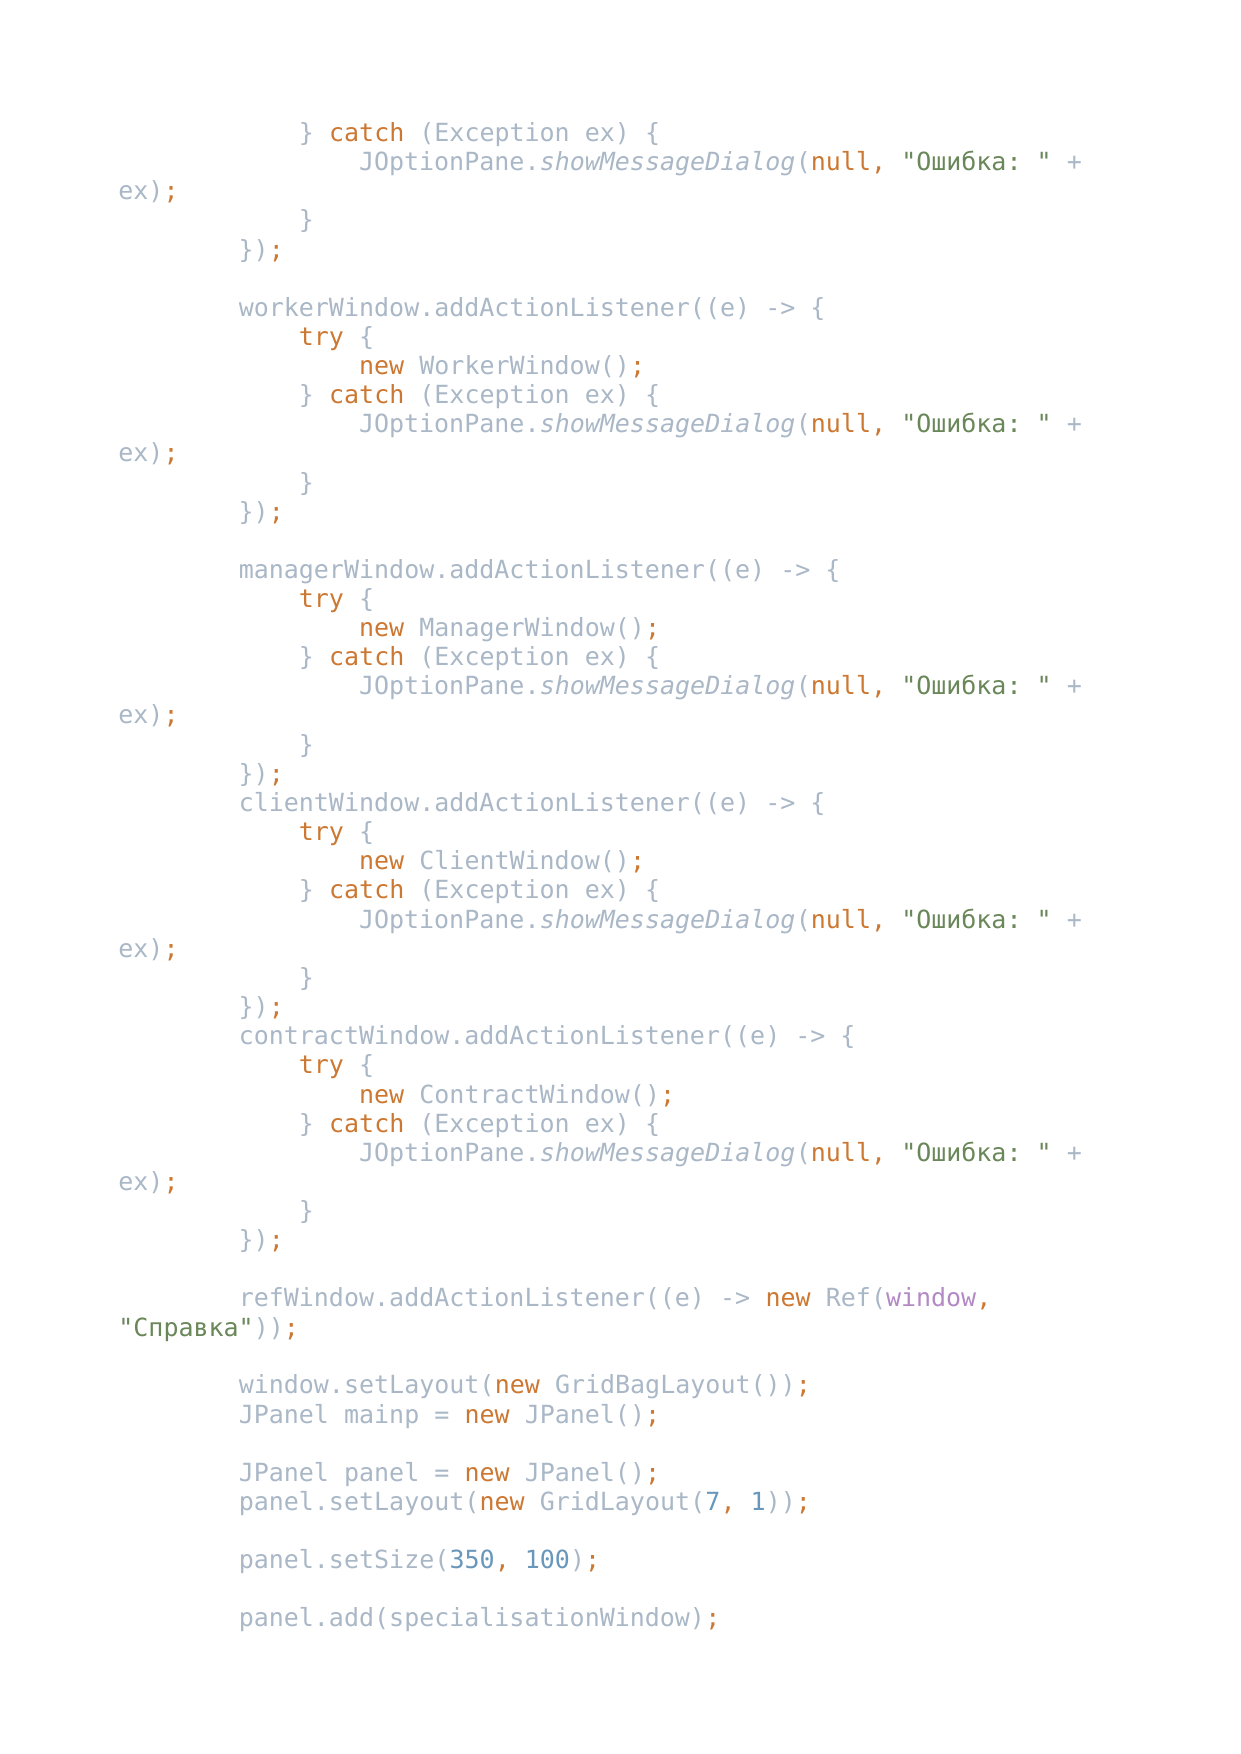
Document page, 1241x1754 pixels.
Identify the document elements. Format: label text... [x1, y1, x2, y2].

text } catch (Exception ex) { JOptionPane.showMessageDialog(null, "Ошибка: " + ex); } }); workerWindow.addActionListener((e) -> { try { new WorkerWindow(); } catch (Exception ex) { JOptionPane.showMessageDialog(null, "Ошибка: " + ex); } }); managerWindow.addActionListener((e) -> { try { new ManagerWindow(); } catch (Exception ex) { JOptionPane.showMessageDialog(null, "Ошибка: " + ex); } }); clientWindow.addActionListener((e) -> { try { new ClientWindow(); } catch (Exception ex) { JOptionPane.showMessageDialog(null, "Ошибка: " + ex); } }); contractWindow.addActionListener((e) -> { try { new ContractWindow(); } catch (Exception ex) { JOptionPane.showMessageDialog(null, "Ошибка: " + ex); } }); refWindow.addActionListener((e) -> new Ref(window, "Справка")); window.setLayout(new GridBagLayout()); JPanel mainp = new JPanel(); JPanel panel = new JPanel(); panel.setLayout(new GridLayout(7, 1)); panel.setSize(350, 100); panel.add(specialisationWindow); [118, 118, 1122, 1632]
